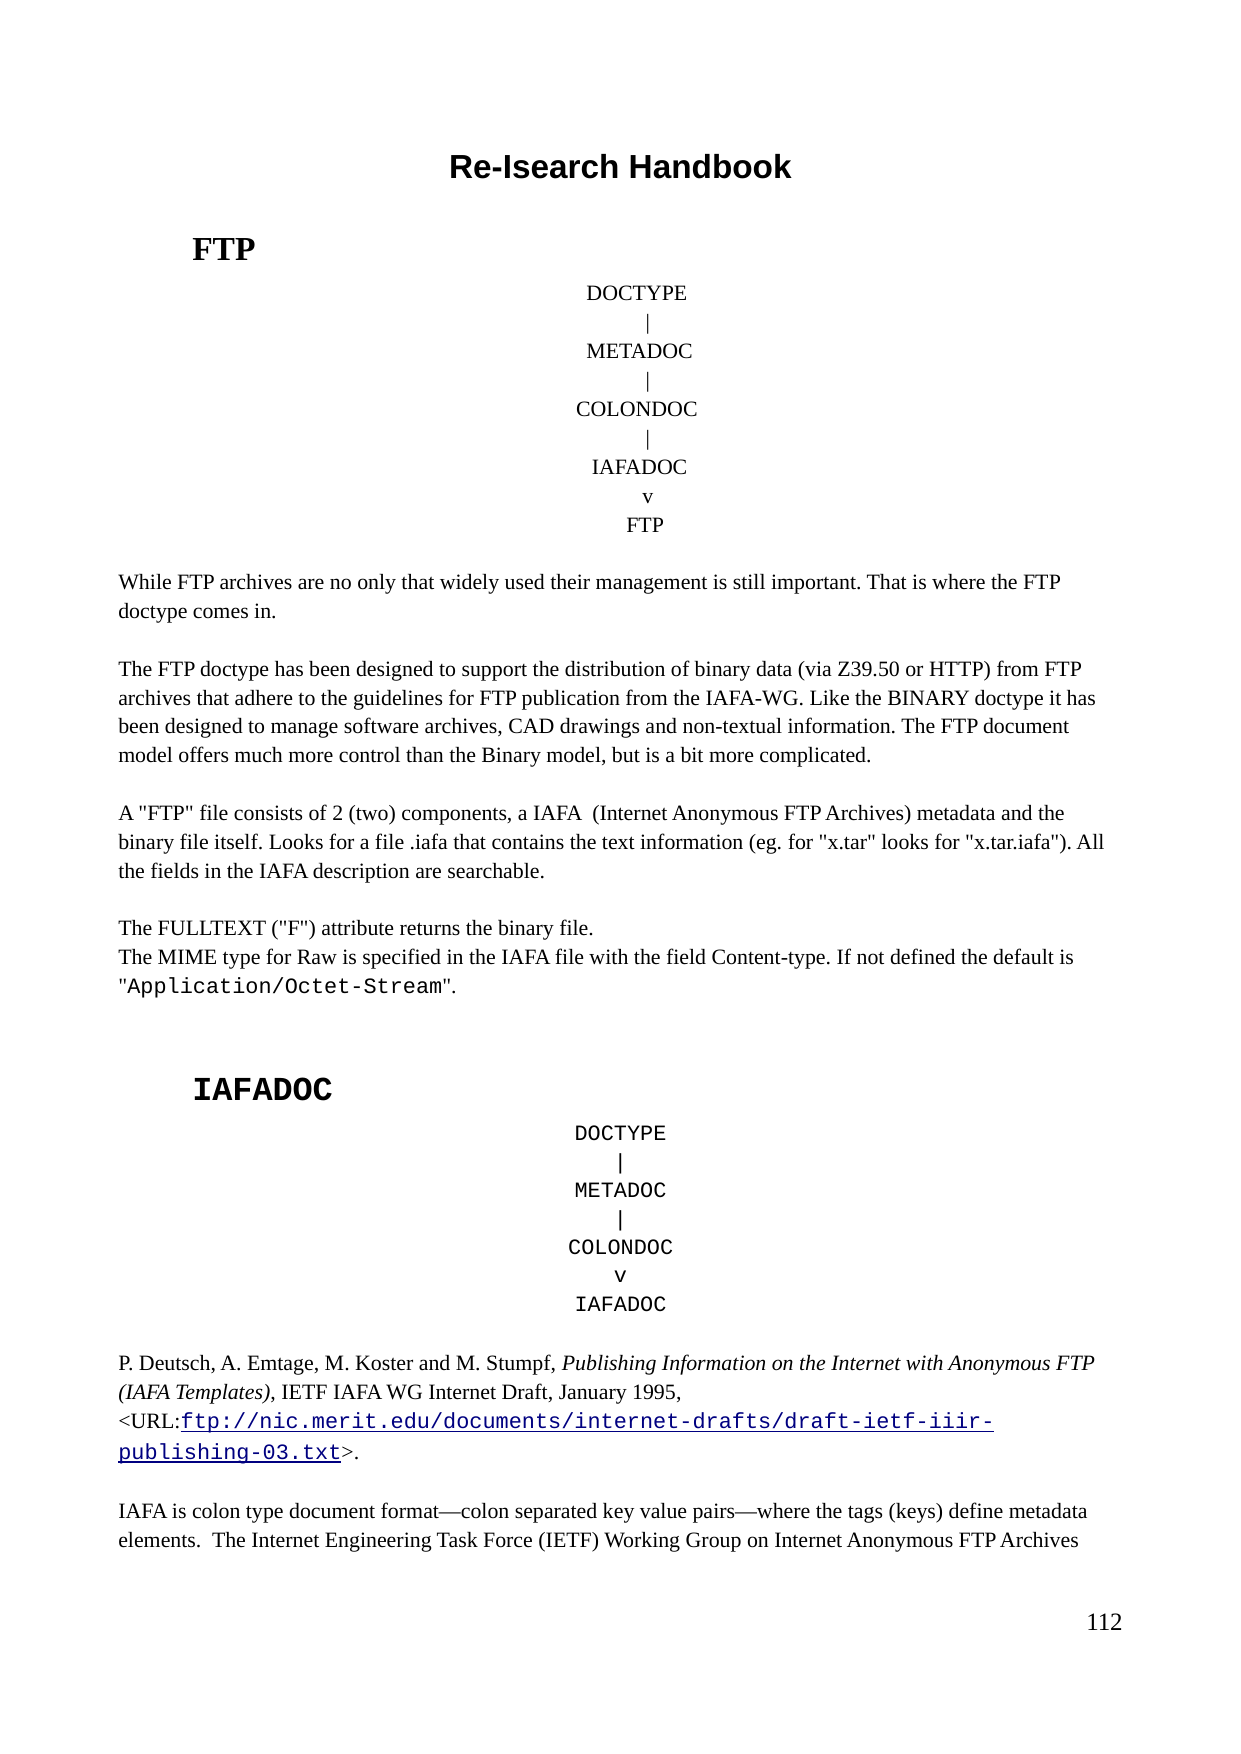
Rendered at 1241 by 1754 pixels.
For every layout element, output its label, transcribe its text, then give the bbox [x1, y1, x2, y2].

text COLONDOC [118, 1236, 1122, 1261]
text The MIME type for Raw is specified in the IAFA file with the field Content-type. If not defined the default is "Application/Octet-Stream". [118, 944, 1122, 1000]
text The FTP doctype has been designed to support the distribution of binary data (via Z39.50 or HTTP) from FTP archives that adhere to the guidelines for FTP publication from the IAFA-WG. Like the BINARY doctype it has been designed to manage software archives, CAD drawings and non-textual information. The FTP document model offers much more control than the Binary model, but is a bit more complicated. [118, 656, 1122, 768]
text IAFADOC [118, 454, 1122, 479]
text v [118, 483, 1122, 508]
text | [118, 309, 1122, 334]
text IAFA is colon type document format—colon separated key value pairs—where the tags (keys) define metadata elements. The Internet Engineering Task Force (IETF) Working Group on Internet Anonymous FTP Archives [118, 1498, 1122, 1552]
text FTP [118, 512, 1122, 537]
subtitle IAFADOC [118, 1068, 1122, 1110]
text IAFADOC [118, 1293, 1122, 1318]
text DOCTYPE [118, 280, 1122, 305]
text | [118, 367, 1122, 392]
text A "FTP" file consists of 2 (two) components, a IAFA (Internet Anonymous FTP Archives) metadata and the binary file itself. Looks for a file .iafa that contains the text information (eg. for "x.tar" looks for "x.tar.iafa"). All the fields in the IAFA description are searchable. [118, 800, 1122, 883]
text METADOC [118, 338, 1122, 363]
text DOCTYPE [118, 1122, 1122, 1147]
text v [118, 1265, 1122, 1289]
text | [118, 425, 1122, 450]
text P. Deutsch, A. Emtage, M. Koster and M. Stumpf, Publishing Information on the Internet with Anonymous FTP (IAFA Templates), IETF IAFA WG Internet Draft, January 1995, <URL:ftp://nic.merit.edu/documents/internet-drafts/draft-ietf-iiir-publishing-03.txt>. [118, 1350, 1122, 1466]
text | [118, 1208, 1122, 1233]
text The FULLTEXT ("F") attribute returns the binary file. [118, 915, 1122, 941]
text While FTP archives are no only that widely used their management is still important. That is where the FTP doctype comes in. [118, 569, 1122, 623]
text METADOC [118, 1179, 1122, 1204]
text | [118, 1151, 1122, 1176]
text COLONDOC [118, 396, 1122, 421]
subtitle FTP [118, 229, 1122, 267]
